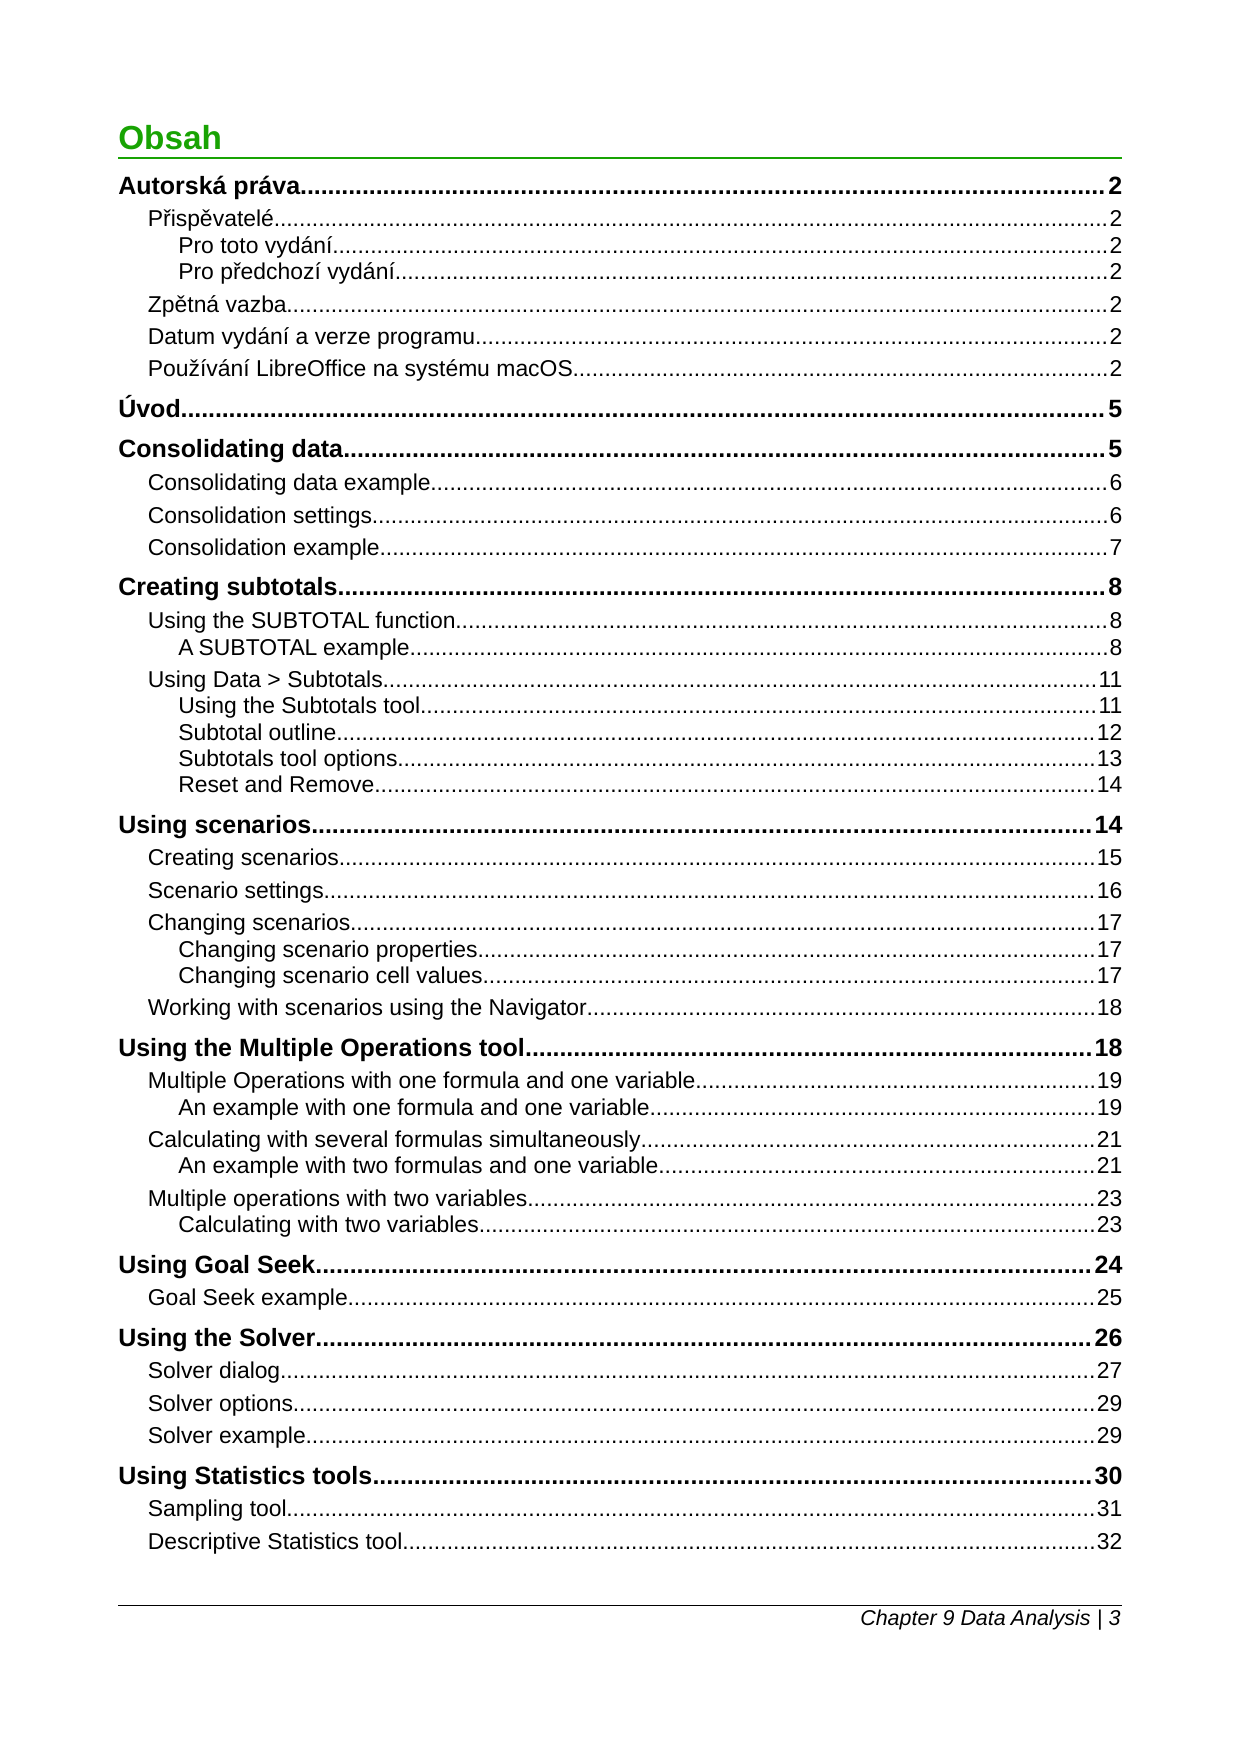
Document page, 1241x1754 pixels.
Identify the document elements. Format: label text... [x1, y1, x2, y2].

text Datum vydání a verze programu 2 [148, 323, 1122, 349]
text Changing scenario cell values 17 [178, 962, 1122, 988]
text Changing scenarios 17 [148, 909, 1122, 936]
text Using the SUBTOTAL function 8 [148, 607, 1122, 633]
text Creating subtotals 8 [118, 572, 1122, 601]
text Consolidating data 5 [118, 434, 1122, 463]
text Solver dialog 27 [148, 1357, 1122, 1384]
text Goal Seek example 25 [148, 1284, 1122, 1311]
text Multiple operations with two variables 23 [148, 1185, 1122, 1211]
text Consolidation settings 6 [148, 502, 1122, 528]
text Using Goal Seek 24 [118, 1249, 1122, 1278]
text Subtotals tool options 13 [178, 745, 1122, 771]
text Creating scenarios 15 [148, 844, 1122, 871]
text Scenario settings 16 [148, 877, 1122, 903]
text Calculating with several formulas simultaneously 21 [148, 1126, 1122, 1152]
text Autorská práva 2 [118, 171, 1122, 199]
text Working with scenarios using the Navigator 18 [148, 994, 1122, 1021]
text Reset and Remove 14 [178, 771, 1122, 798]
text Consolidating data example 6 [148, 469, 1122, 496]
text Descriptive Statistics tool 32 [148, 1528, 1122, 1554]
text An example with two formulas and one variable 21 [178, 1152, 1122, 1179]
text Solver example 29 [148, 1422, 1122, 1449]
text Používání LibreOffice na systému macOS 2 [148, 355, 1122, 382]
text Using the Solver 26 [118, 1323, 1122, 1351]
text Consolidation example 7 [148, 534, 1122, 560]
text Using scenarios 14 [118, 809, 1122, 838]
text Using the Multiple Operations tool 18 [118, 1033, 1122, 1061]
text Úvod 5 [118, 394, 1122, 422]
text Calculating with two variables 23 [178, 1211, 1122, 1238]
subtitle Obsah [118, 118, 1122, 157]
text Multiple Operations with one formula and one variable 19 [148, 1067, 1122, 1094]
text Solver options 29 [148, 1390, 1122, 1416]
text Pro předchozí vydání 2 [178, 258, 1122, 284]
text Using the Subtotals tool 11 [178, 692, 1122, 718]
text Přispěvatelé 2 [148, 205, 1122, 232]
text Sampling tool 31 [148, 1495, 1122, 1522]
text A SUBTOTAL example 8 [178, 633, 1122, 660]
text Subtotal outline 12 [178, 718, 1122, 745]
text An example with one formula and one variable 19 [178, 1094, 1122, 1120]
text Zpětná vazba 2 [148, 291, 1122, 317]
text Pro toto vydání 2 [178, 232, 1122, 258]
text Changing scenario properties 17 [178, 936, 1122, 962]
text Using Data > Subtotals 11 [148, 666, 1122, 692]
text Using Statistics tools 30 [118, 1461, 1122, 1489]
